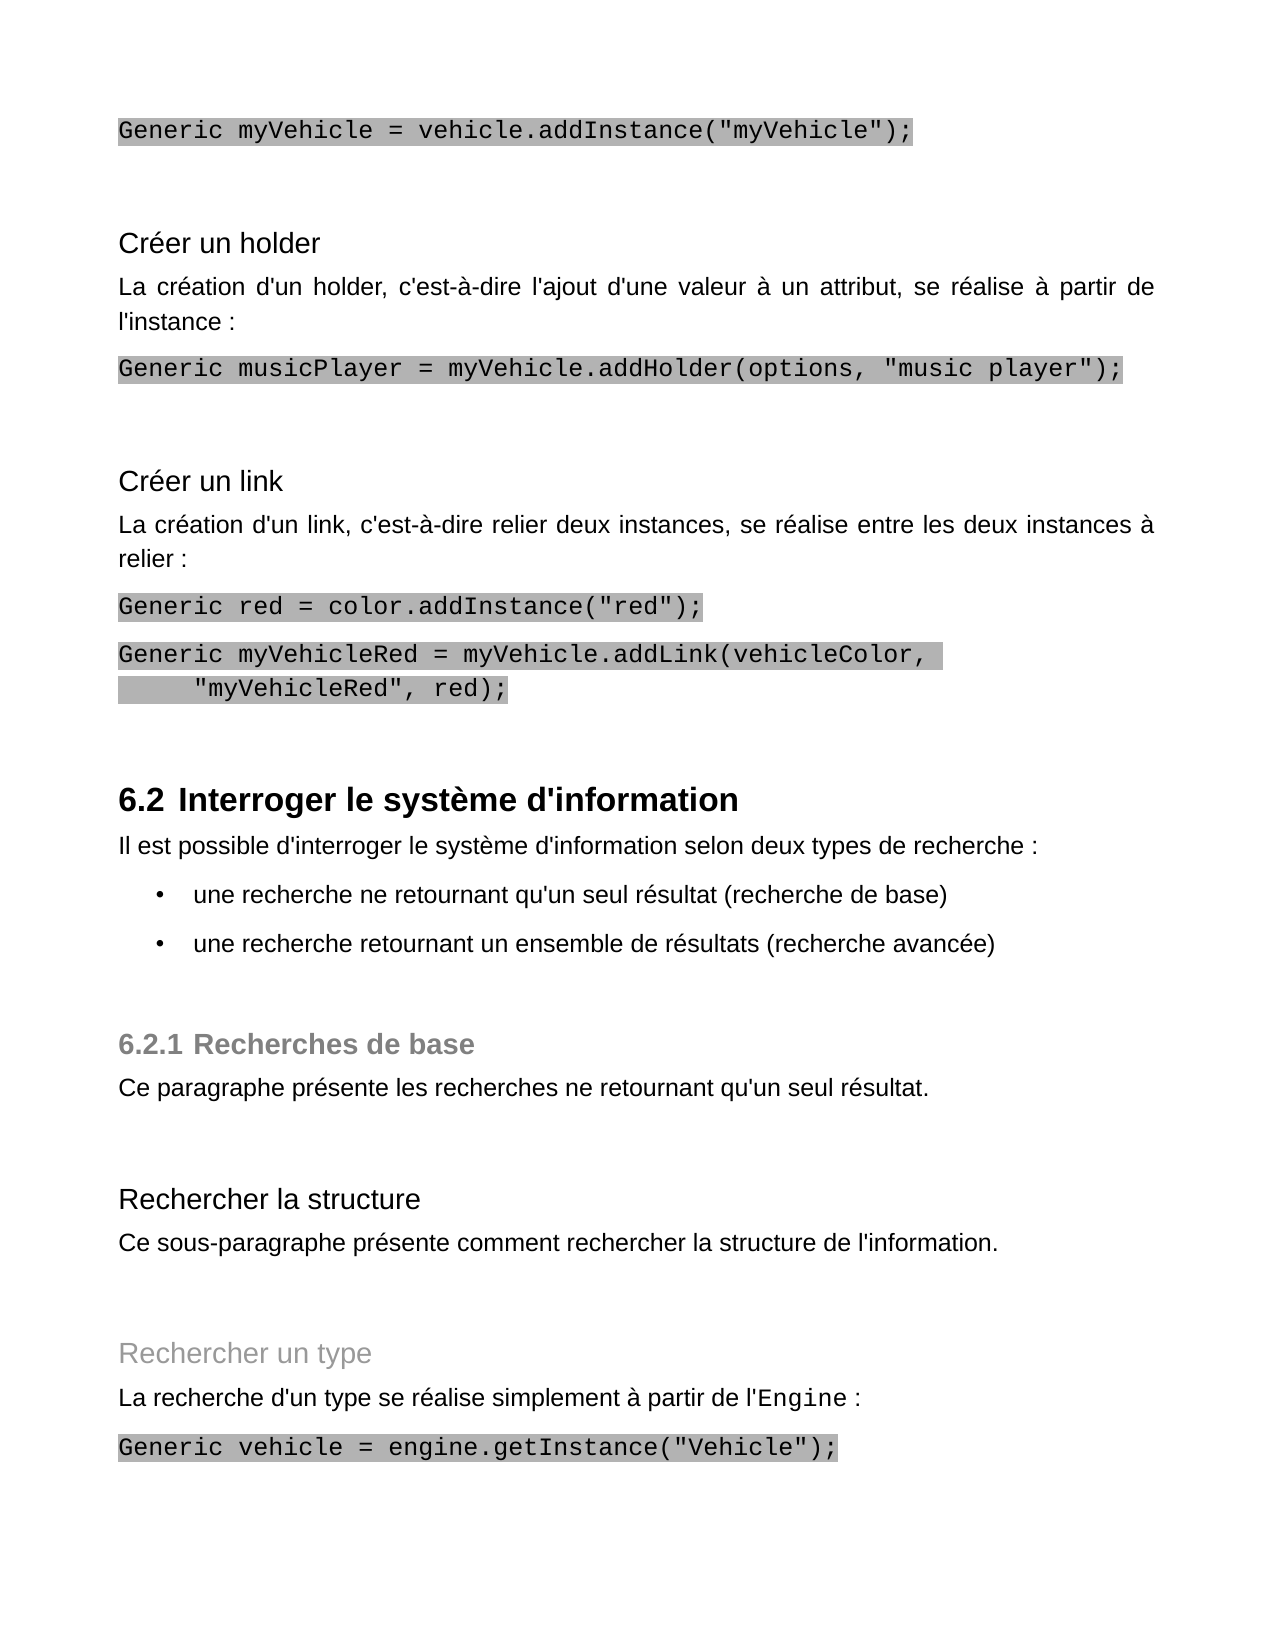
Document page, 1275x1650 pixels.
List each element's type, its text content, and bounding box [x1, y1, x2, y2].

text Ce sous-paragraphe présente comment rechercher la structure de l'information. [118, 1228, 1157, 1257]
text Generic vehicle = engine.getInstance("Vehicle"); [118, 1434, 1157, 1462]
text La création d'un holder, c'est-à-dire l'ajout d'une valeur à un attribut, se réalise à partir de l'instance : [118, 272, 1157, 335]
list une recherche retournant un ensemble de résultats (recherche avancée) [156, 929, 1157, 958]
text Il est possible d'interroger le système d'information selon deux types de recherche : [118, 831, 1157, 859]
subtitle Rechercher la structure [118, 1182, 1157, 1215]
text Generic myVehicleRed = myVehicle.addLink(vehicleColor, "myVehicleRed", red); [118, 642, 1157, 704]
subtitle Créer un holder [118, 226, 1157, 260]
text Generic myVehicle = vehicle.addInstance("myVehicle"); [118, 118, 1157, 146]
text Generic red = color.addInstance("red"); [118, 593, 1157, 622]
list une recherche ne retournant qu'un seul résultat (recherche de base) [156, 880, 1157, 909]
subtitle Interroger le système d'information [118, 780, 1157, 818]
subtitle Créer un link [118, 464, 1157, 497]
subtitle Rechercher un type [118, 1336, 1157, 1370]
subtitle Recherches de base [118, 1027, 1157, 1061]
text Ce paragraphe présente les recherches ne retournant qu'un seul résultat. [118, 1073, 1157, 1102]
text La recherche d'un type se réalise simplement à partir de l'Engine : [118, 1382, 1157, 1413]
text La création d'un link, c'est-à-dire relier deux instances, se réalise entre les deux instances à relier : [118, 510, 1157, 573]
text Generic musicPlayer = myVehicle.addHolder(options, "music player"); [118, 356, 1157, 384]
